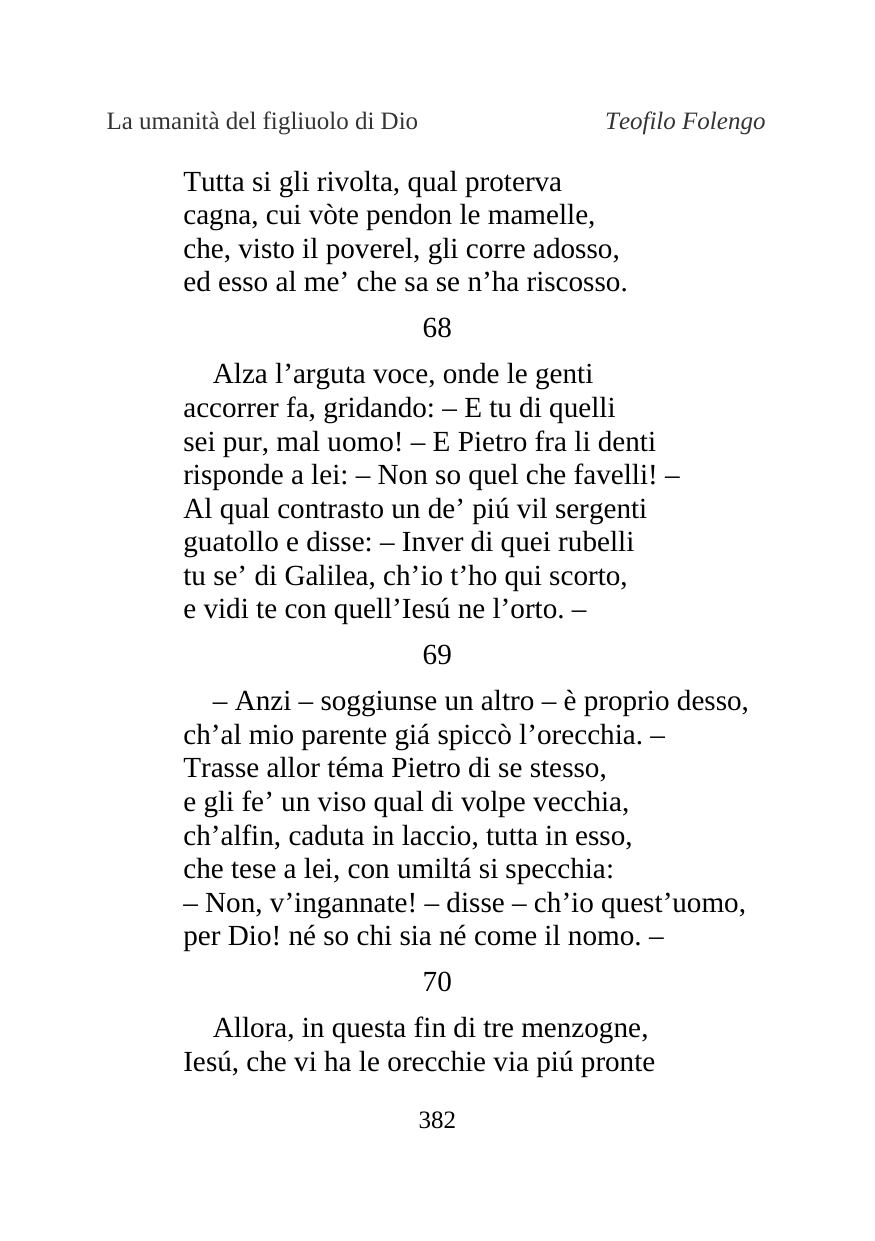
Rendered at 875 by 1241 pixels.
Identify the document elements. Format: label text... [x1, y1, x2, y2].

text 68 [106, 311, 768, 344]
text Alza l’arguta voce, onde le genti accorrer fa, gridando: – E tu di quelli sei pur, mal uomo! – E Pietro fra li denti risponde a lei: – Non so quel che favelli! – Al qual contrasto un de’ piú vil sergenti guatollo e disse: – Inver di quei rubelli tu se’ di Galilea, ch’io t’ho qui scorto, e vidi te con quell’Iesú ne l’orto. – [183, 357, 768, 625]
text – Anzi – soggiunse un altro – è proprio desso, ch’al mio parente giá spiccò l’orecchia. – Trasse allor téma Pietro di se stesso, e gli fe’ un viso qual di volpe vecchia, ch’alfin, caduta in laccio, tutta in esso, che tese a lei, con umiltá si specchia: – Non, v’ingannate! – disse – ch’io quest’uomo, per Dio! né so chi sia né come il nomo. – [183, 683, 768, 952]
text 70 [106, 964, 768, 998]
text 69 [106, 637, 768, 671]
text Allora, in questa fin di tre menzogne, Iesú, che vi ha le orecchie via piú pronte [183, 1010, 768, 1077]
text Tutta si gli rivolta, qual proterva cagna, cui vòte pendon le mamelle, che, visto il poverel, gli corre adosso, ed esso al me’ che sa se n’ha riscosso. [183, 164, 768, 298]
